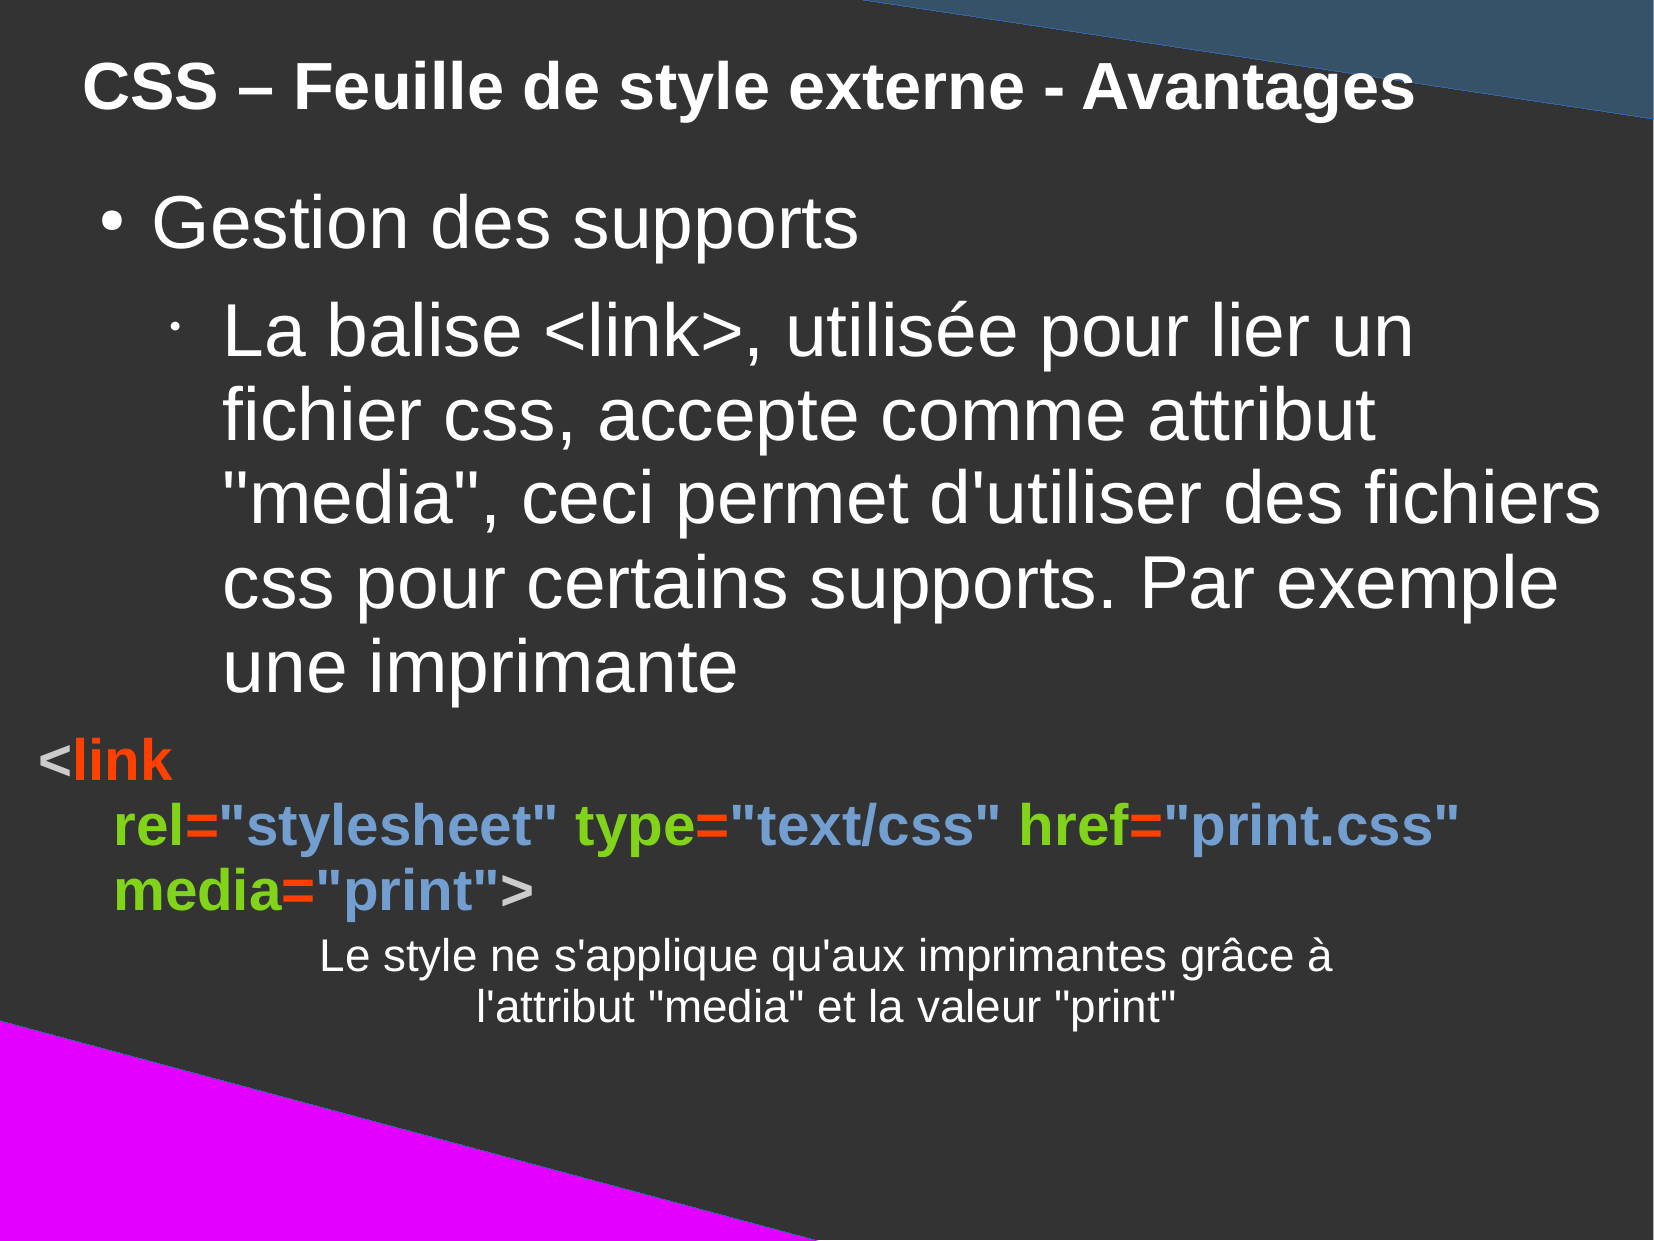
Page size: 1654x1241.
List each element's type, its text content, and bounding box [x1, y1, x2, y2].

title Le style ne s'applique qu'aux imprimantes grâce à l'attribut "media" et la valeur "print" [301, 930, 1353, 1033]
text_box <link rel="stylesheet" type="text/css" href="print.css" media="print"> [23, 720, 1619, 931]
text_box [0, 1020, 819, 1241]
title CSS – Feuille de style externe - Avantages [82, 49, 1571, 162]
list Gestion des supports La balise <link>, utilisée pour lier un fichier css, accepte comme attribut "media", ceci permet d'utiliser des fichiers css pour certains supports. Par exemple une imprimante [80, 180, 1605, 709]
text_box [863, 0, 1654, 119]
